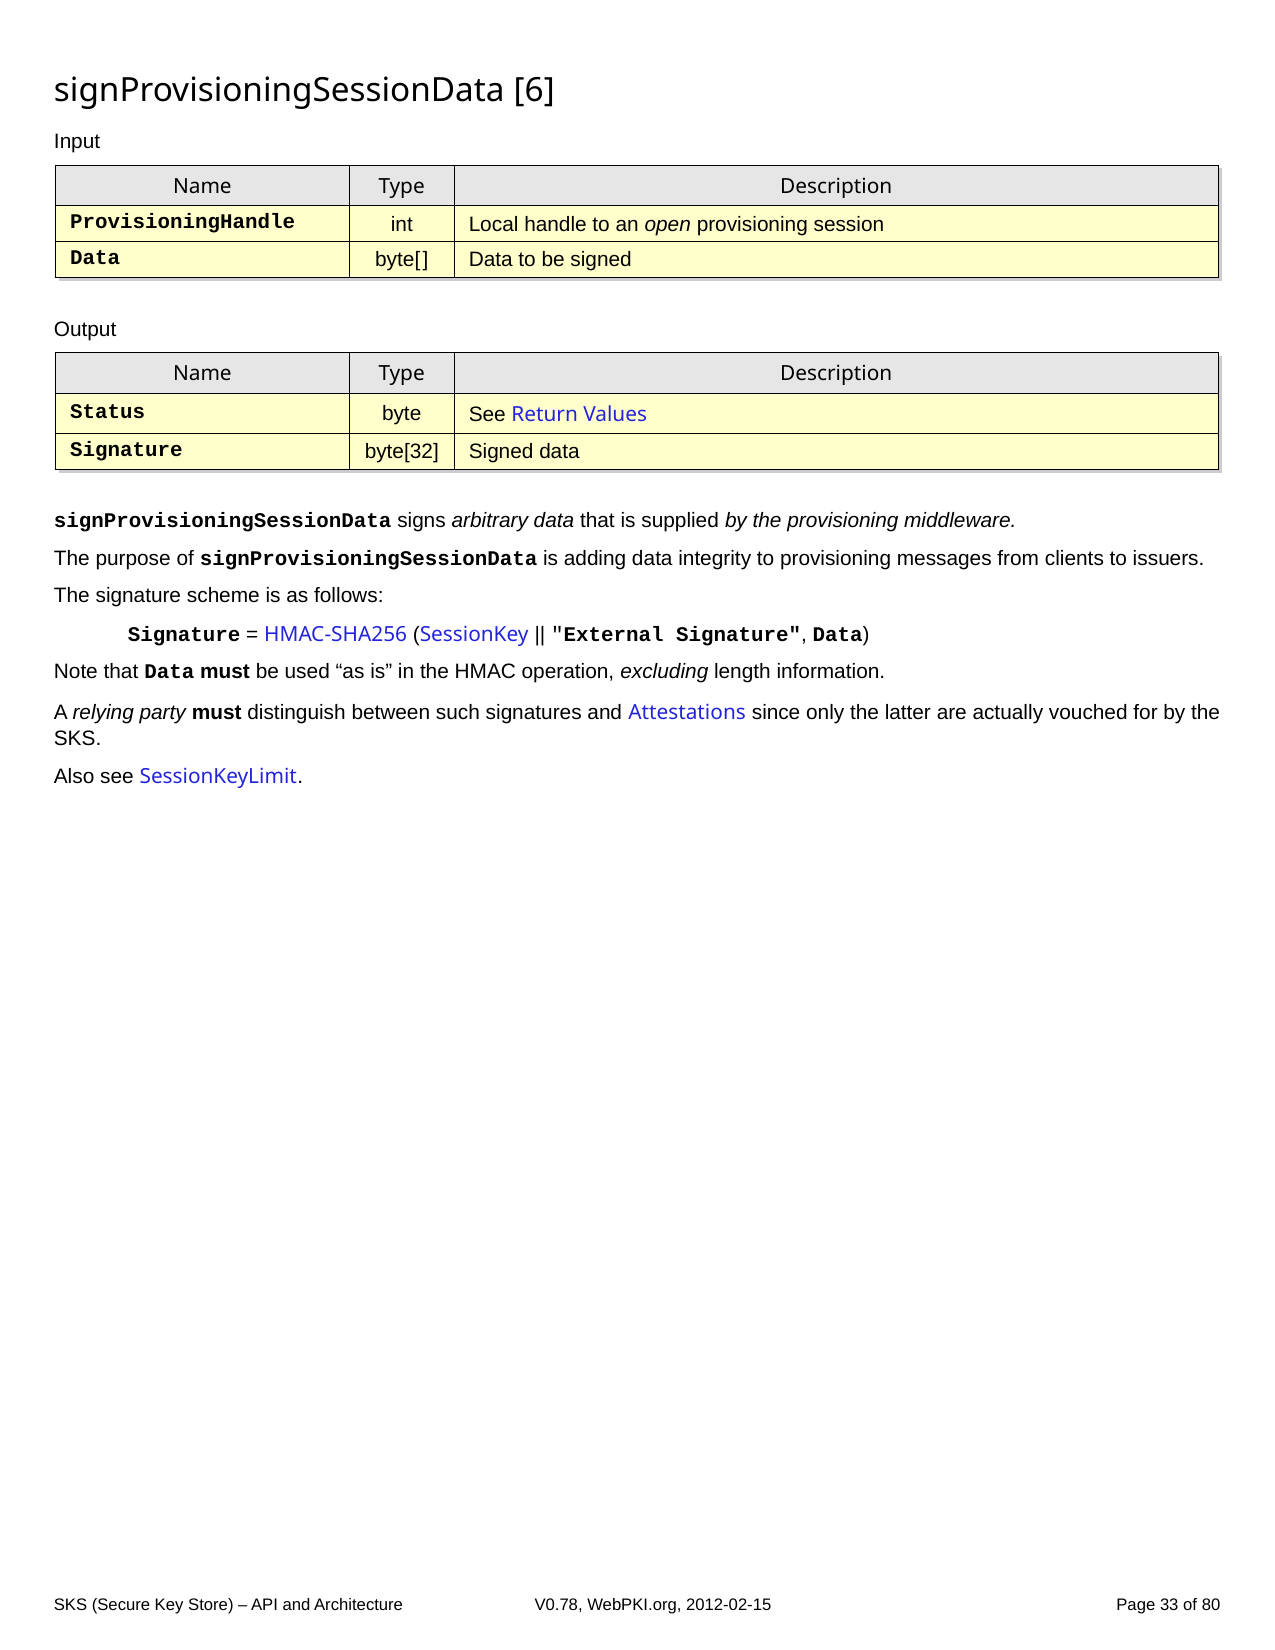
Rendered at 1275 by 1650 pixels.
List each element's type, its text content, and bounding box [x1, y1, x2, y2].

text A relying party must distinguish between such signatures and Attestations since only the latter are actually vouched for by the SKS. [54, 697, 1221, 749]
table_cell byte[ ] [350, 242, 454, 277]
table_header Type [350, 166, 454, 205]
text The signature scheme is as follows: [54, 583, 1221, 607]
table_header Name [56, 353, 349, 393]
table_cell Data [56, 242, 349, 277]
table_cell See Return Values [455, 394, 1218, 433]
text Signature = HMAC-SHA256 (SessionKey || "External Signature", Data) [54, 619, 1221, 648]
table_cell Local handle to an open provisioning session [455, 206, 1218, 241]
text signProvisioningSessionData signs arbitrary data that is supplied by the provisioning middleware. [54, 508, 1221, 534]
table_cell Signature [56, 434, 349, 469]
table_cell Status [56, 394, 349, 433]
table_header Type [350, 353, 454, 393]
text Output [54, 317, 1221, 341]
text The purpose of signProvisioningSessionData is adding data integrity to provisioning messages from clients to issuers. [54, 546, 1221, 572]
table_cell Data to be signed [455, 242, 1218, 277]
table_cell ProvisioningHandle [56, 206, 349, 241]
text Note that Data must be used “as is” in the HMAC operation, excluding length information. [54, 659, 1221, 685]
text Input [54, 129, 1221, 153]
table_cell byte [350, 394, 454, 433]
table_header Description [455, 353, 1218, 393]
table_cell int [350, 206, 454, 241]
table_cell Signed data [455, 434, 1218, 469]
table_header Description [455, 166, 1218, 205]
text Also see SessionKeyLimit. [54, 761, 1221, 789]
subtitle signProvisioningSessionData [6] [54, 66, 1221, 111]
table_header Name [56, 166, 349, 205]
table_cell byte[32] [350, 434, 454, 469]
